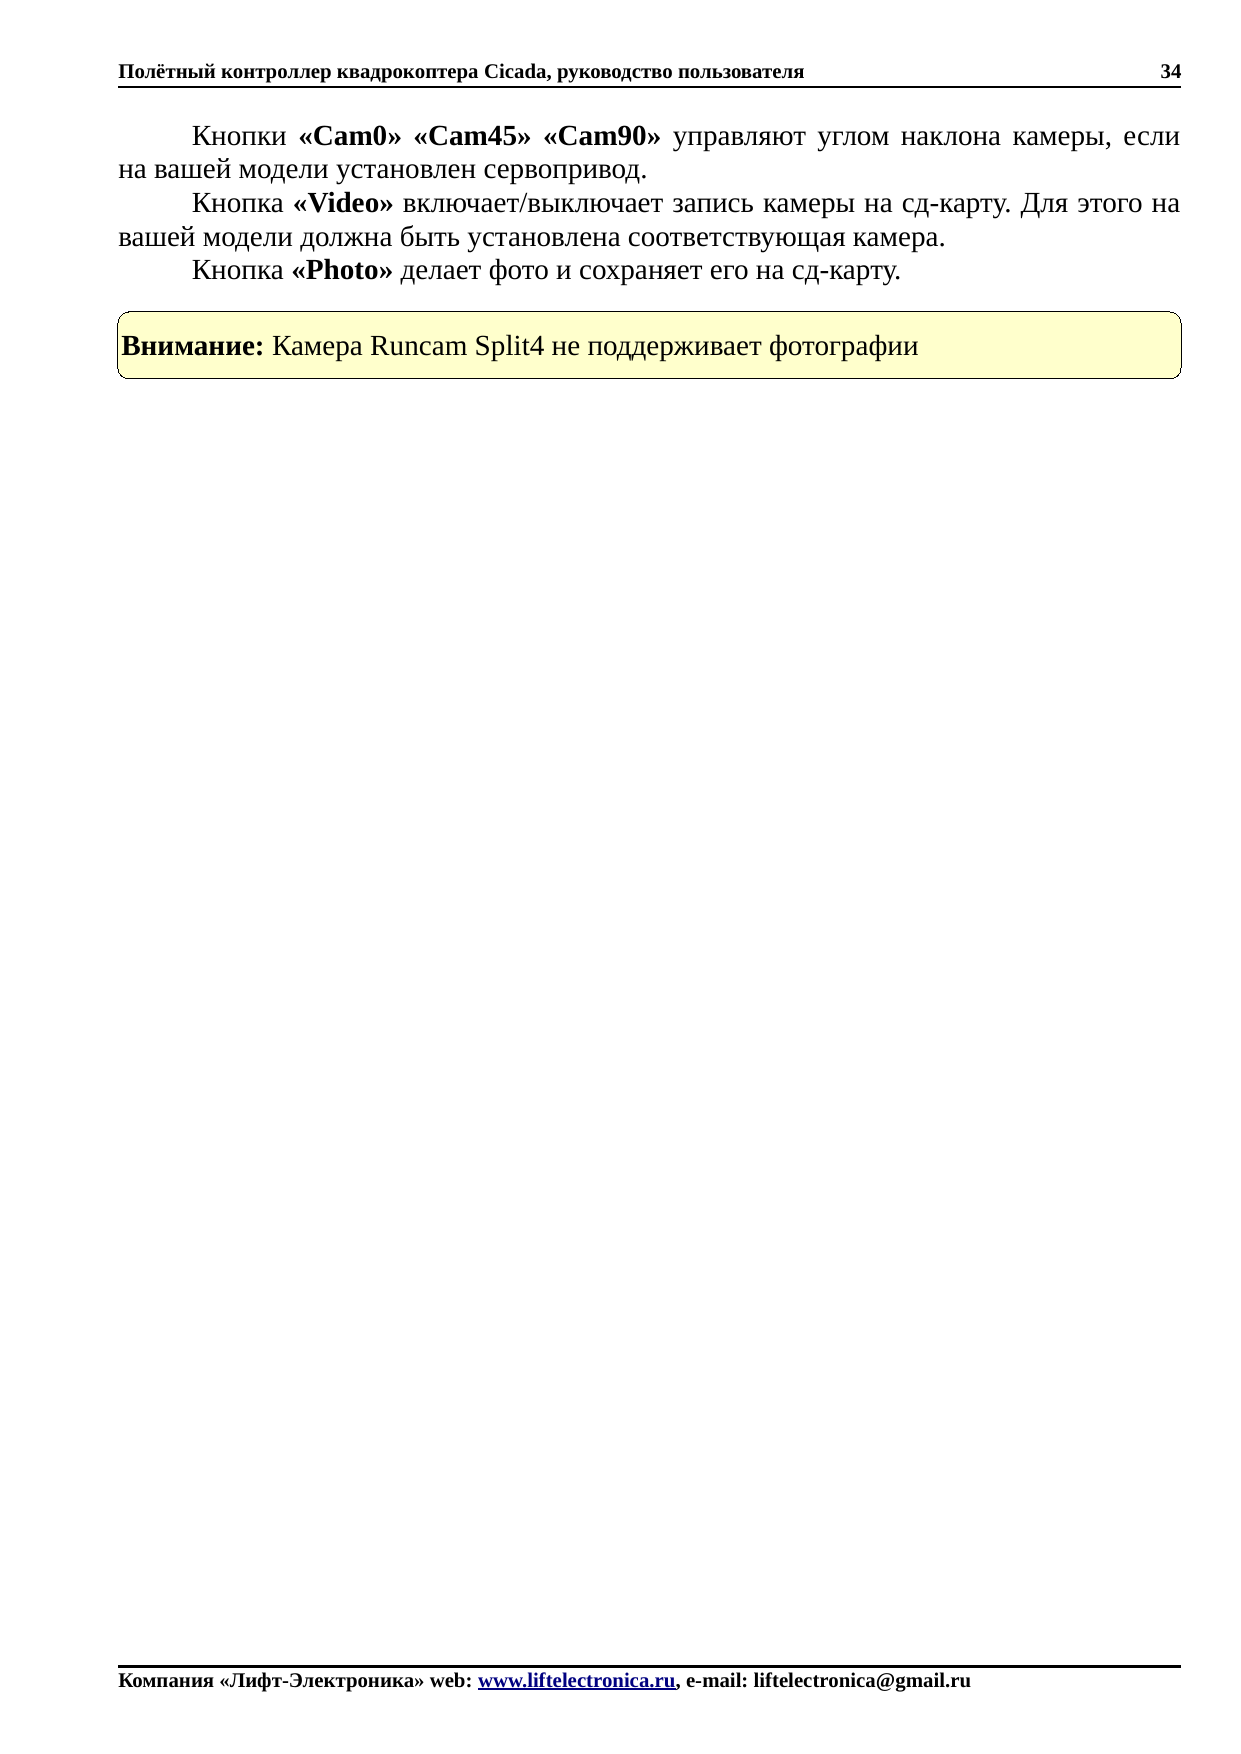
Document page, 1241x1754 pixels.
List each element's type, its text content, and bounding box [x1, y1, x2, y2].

text Кнопки «Cam0» «Cam45» «Cam90» управляют углом наклона камеры, если на вашей модели установлен сервопривод. [118, 118, 1181, 185]
text Кнопка «Photo» делает фото и сохраняет его на сд-карту. [118, 252, 1181, 286]
text Кнопка «Video» включает/выключает запись камеры на сд-карту. Для этого на вашей модели должна быть установлена соответствующая камера. [118, 185, 1181, 252]
